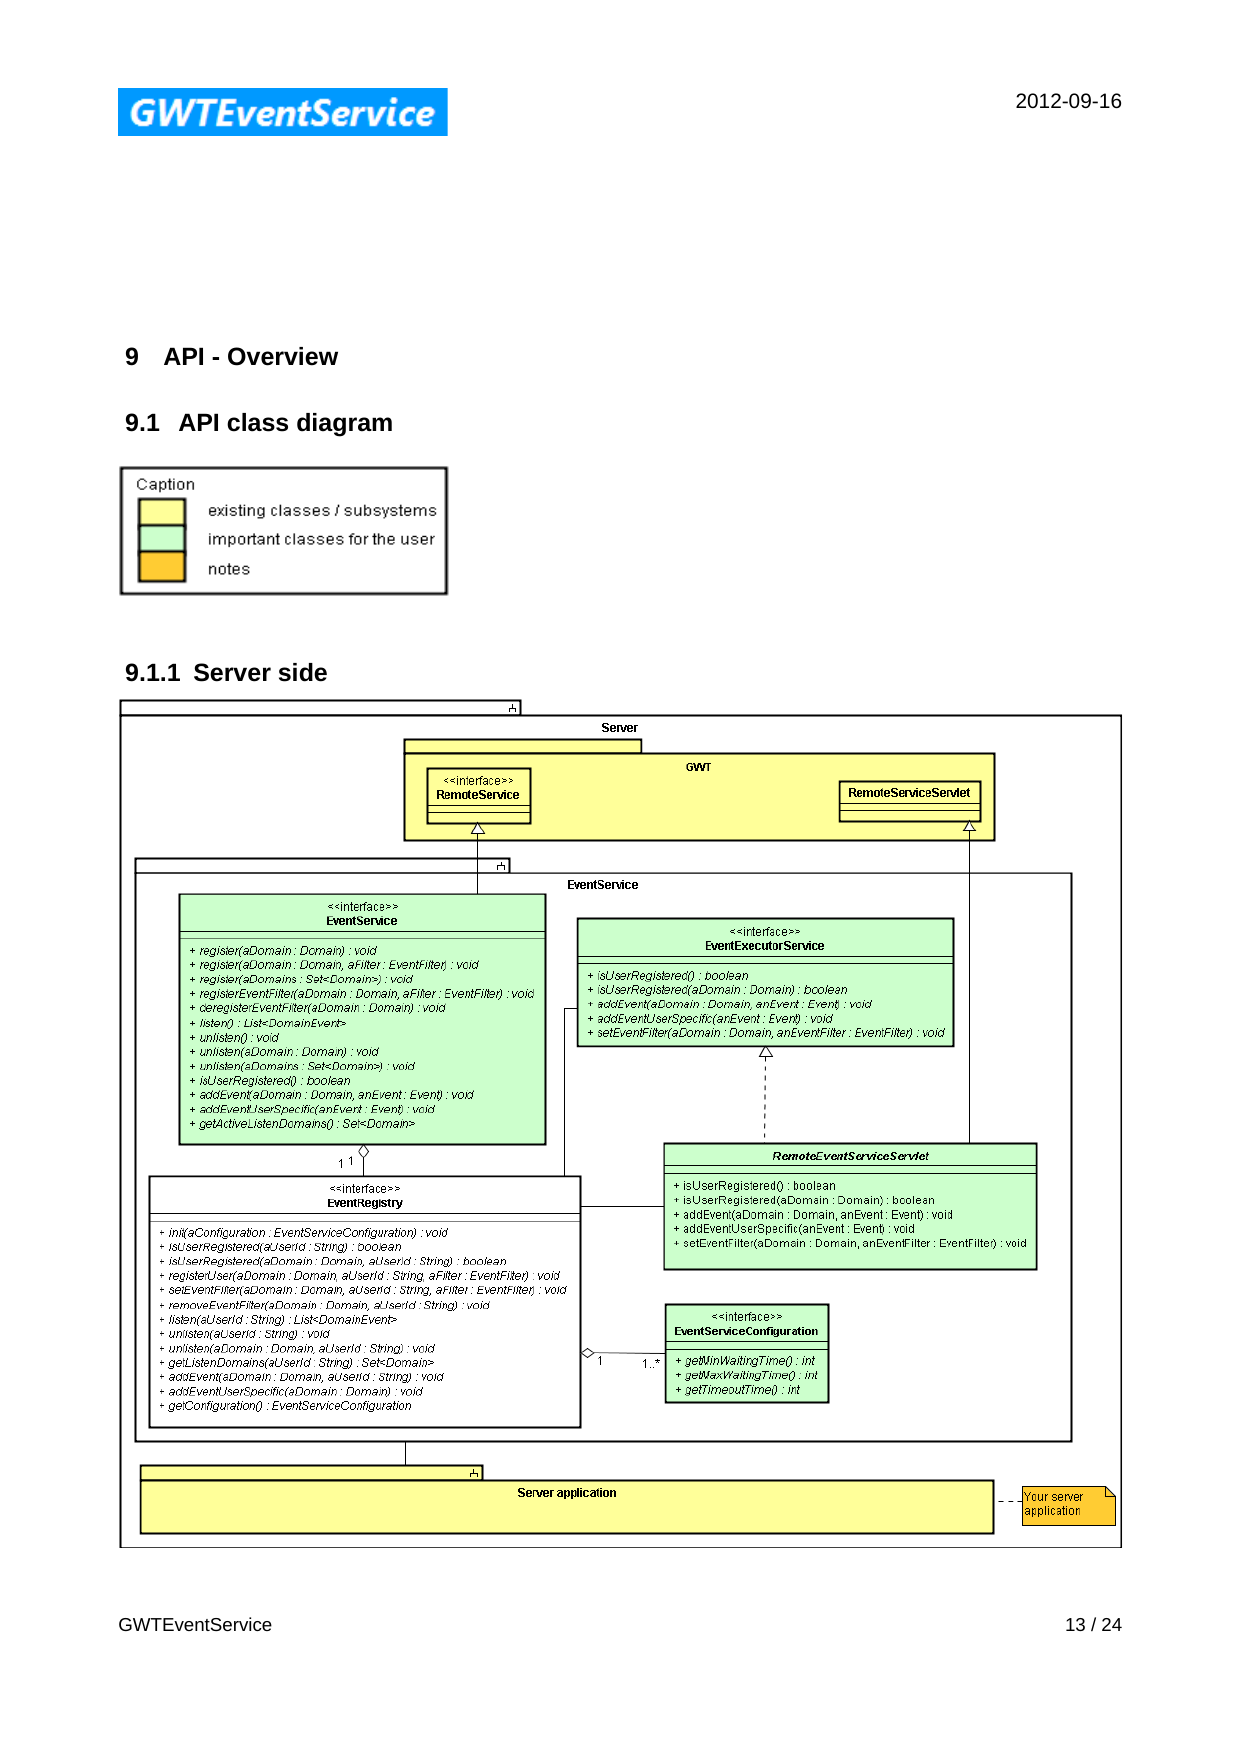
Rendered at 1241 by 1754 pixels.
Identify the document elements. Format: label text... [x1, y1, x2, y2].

picture [118, 88, 448, 136]
picture [118, 699, 1123, 1548]
subtitle Server side [118, 658, 1122, 687]
subtitle API - Overview [118, 342, 1122, 371]
picture [118, 460, 457, 597]
subtitle API class diagram [118, 408, 1122, 437]
